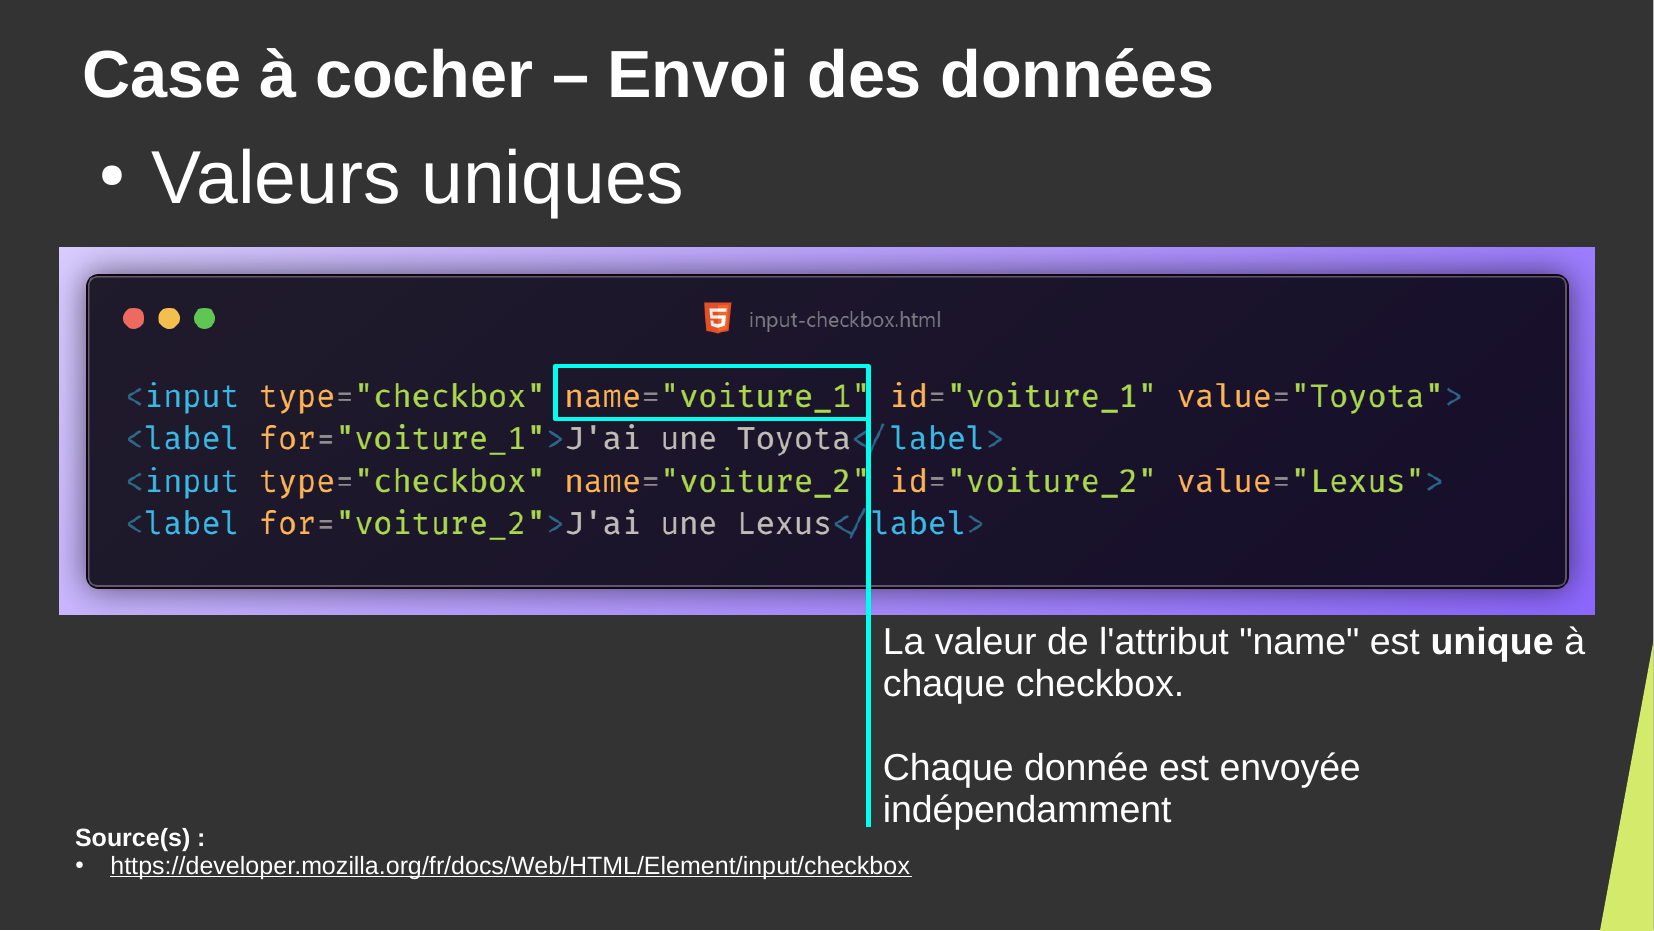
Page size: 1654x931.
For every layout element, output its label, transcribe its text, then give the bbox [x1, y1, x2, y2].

text_box [1599, 637, 1654, 931]
title Case à cocher – Envoi des données [82, 37, 1571, 114]
picture [558, 368, 866, 417]
text_box La valeur de l'attribut "name" est unique à chaque checkbox. Chaque donnée est envoyée indépendamment [868, 613, 1648, 838]
picture [59, 247, 1595, 615]
text_box Source(s) : https://developer.mozilla.org/fr/docs/Web/HTML/Element/input/checkbox [60, 816, 1546, 916]
list Valeurs uniques [80, 135, 1605, 225]
